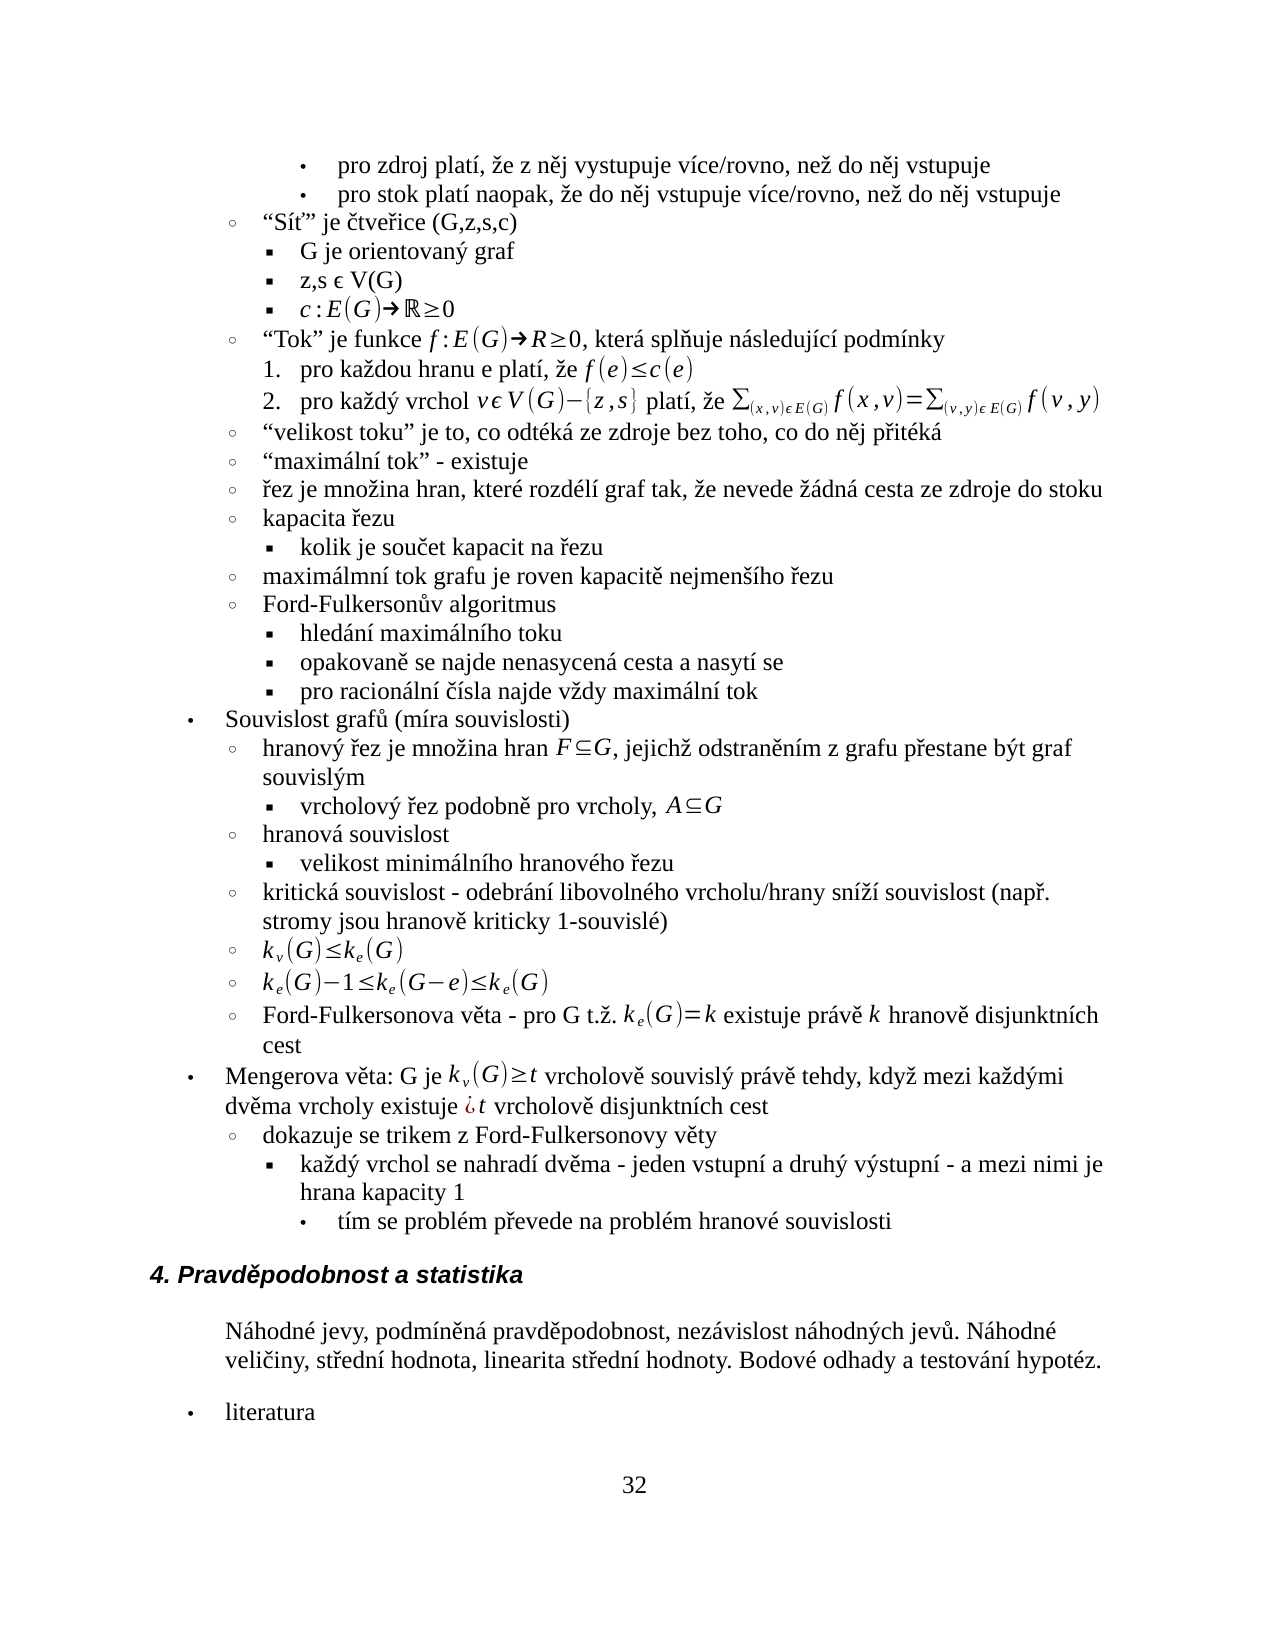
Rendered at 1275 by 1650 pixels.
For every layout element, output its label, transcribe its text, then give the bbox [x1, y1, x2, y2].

list G je orientovaný graf [262, 236, 1125, 265]
list kritická souvislost - odebrání libovolného vrcholu/hrany sníží souvislost (např. stromy jsou hranově kriticky 1-souvislé) [225, 877, 1125, 934]
list velikost minimálního hranového řezu [262, 848, 1125, 877]
list vrcholový řez podobně pro vrcholy, [262, 791, 1125, 819]
list “velikost toku” je to, co odtéká ze zdroje bez toho, co do něj přitéká [225, 417, 1125, 446]
list kolik je součet kapacit na řezu [262, 532, 1125, 561]
list “Tok” je funkce , která splňuje následující podmínky [225, 324, 1125, 354]
list literatura [187, 1397, 1125, 1426]
list tím se problém převede na problém hranové souvislosti [300, 1206, 1125, 1235]
list hranová souvislost [225, 819, 1125, 848]
list Ford-Fulkersonův algoritmus [225, 589, 1125, 618]
list Souvislost grafů (míra souvislosti) [187, 704, 1125, 733]
list opakovaně se najde nenasycená cesta a nasytí se [262, 647, 1125, 676]
list dokazuje se trikem z Ford-Fulkersonovy věty [225, 1120, 1125, 1149]
subtitle 4. Pravděpodobnost a statistika [150, 1260, 1125, 1288]
list hranový řez je množina hran , jejichž odstraněním z grafu přestane být graf souvislým [225, 733, 1125, 791]
text Náhodné jevy, podmíněná pravděpodobnost, nezávislost náhodných jevů. Náhodné veličiny, střední hodnota, linearita střední hodnoty. Bodové odhady a testování hypotéz. [225, 1316, 1125, 1373]
list “Síť” je čtveřice (G,z,s,c) [225, 207, 1125, 236]
list Ford-Fulkersonova věta - pro G t.ž. existuje právě hranově disjunktních cest [225, 998, 1125, 1059]
list řez je množina hran, které rozdélí graf tak, že nevede žádná cesta ze zdroje do stoku [225, 474, 1125, 503]
list každý vrchol se nahradí dvěma - jeden vstupní a druhý výstupní - a mezi nimi je hrana kapacity 1 [262, 1149, 1125, 1206]
list kapacita řezu [225, 503, 1125, 532]
list pro zdroj platí, že z něj vystupuje více/rovno, než do něj vstupuje [300, 150, 1125, 179]
list hledání maximálního toku [262, 618, 1125, 647]
list Mengerova věta: G je vrcholově souvislý právě tehdy, když mezi každými dvěma vrcholy existuje vrcholově disjunktních cest [187, 1059, 1125, 1120]
list “maximální tok” - existuje [225, 446, 1125, 474]
list pro každý vrchol platí, že [262, 384, 1125, 417]
list pro stok platí naopak, že do něj vstupuje více/rovno, než do něj vstupuje [300, 179, 1125, 207]
list pro racionální čísla najde vždy maximální tok [262, 676, 1125, 704]
list z,s ϵ V(G) [262, 265, 1125, 294]
list pro každou hranu e platí, že [262, 354, 1125, 384]
list maximálmní tok grafu je roven kapacitě nejmenšího řezu [225, 561, 1125, 589]
